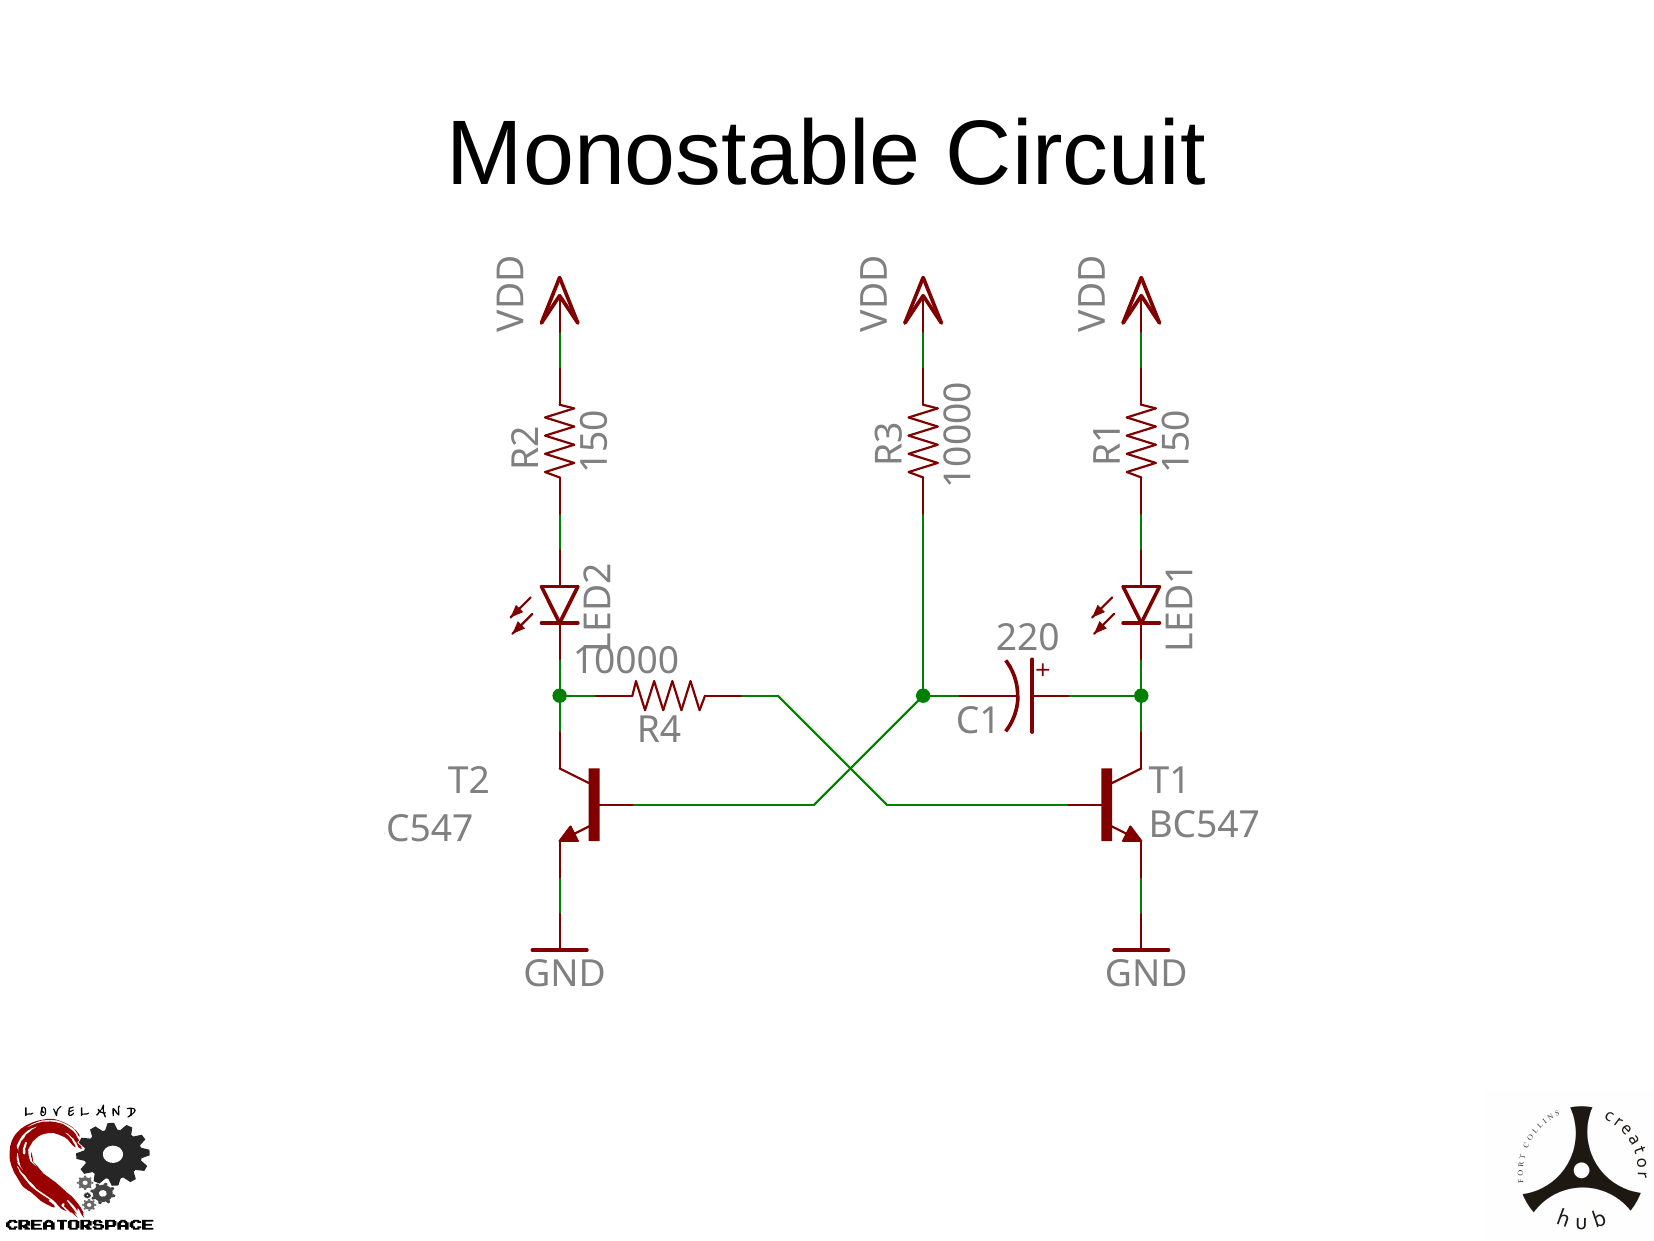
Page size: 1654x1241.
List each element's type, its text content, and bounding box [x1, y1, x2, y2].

title Monostable Circuit [82, 49, 1571, 257]
picture [384, 245, 1270, 996]
picture [1485, 1090, 1654, 1241]
